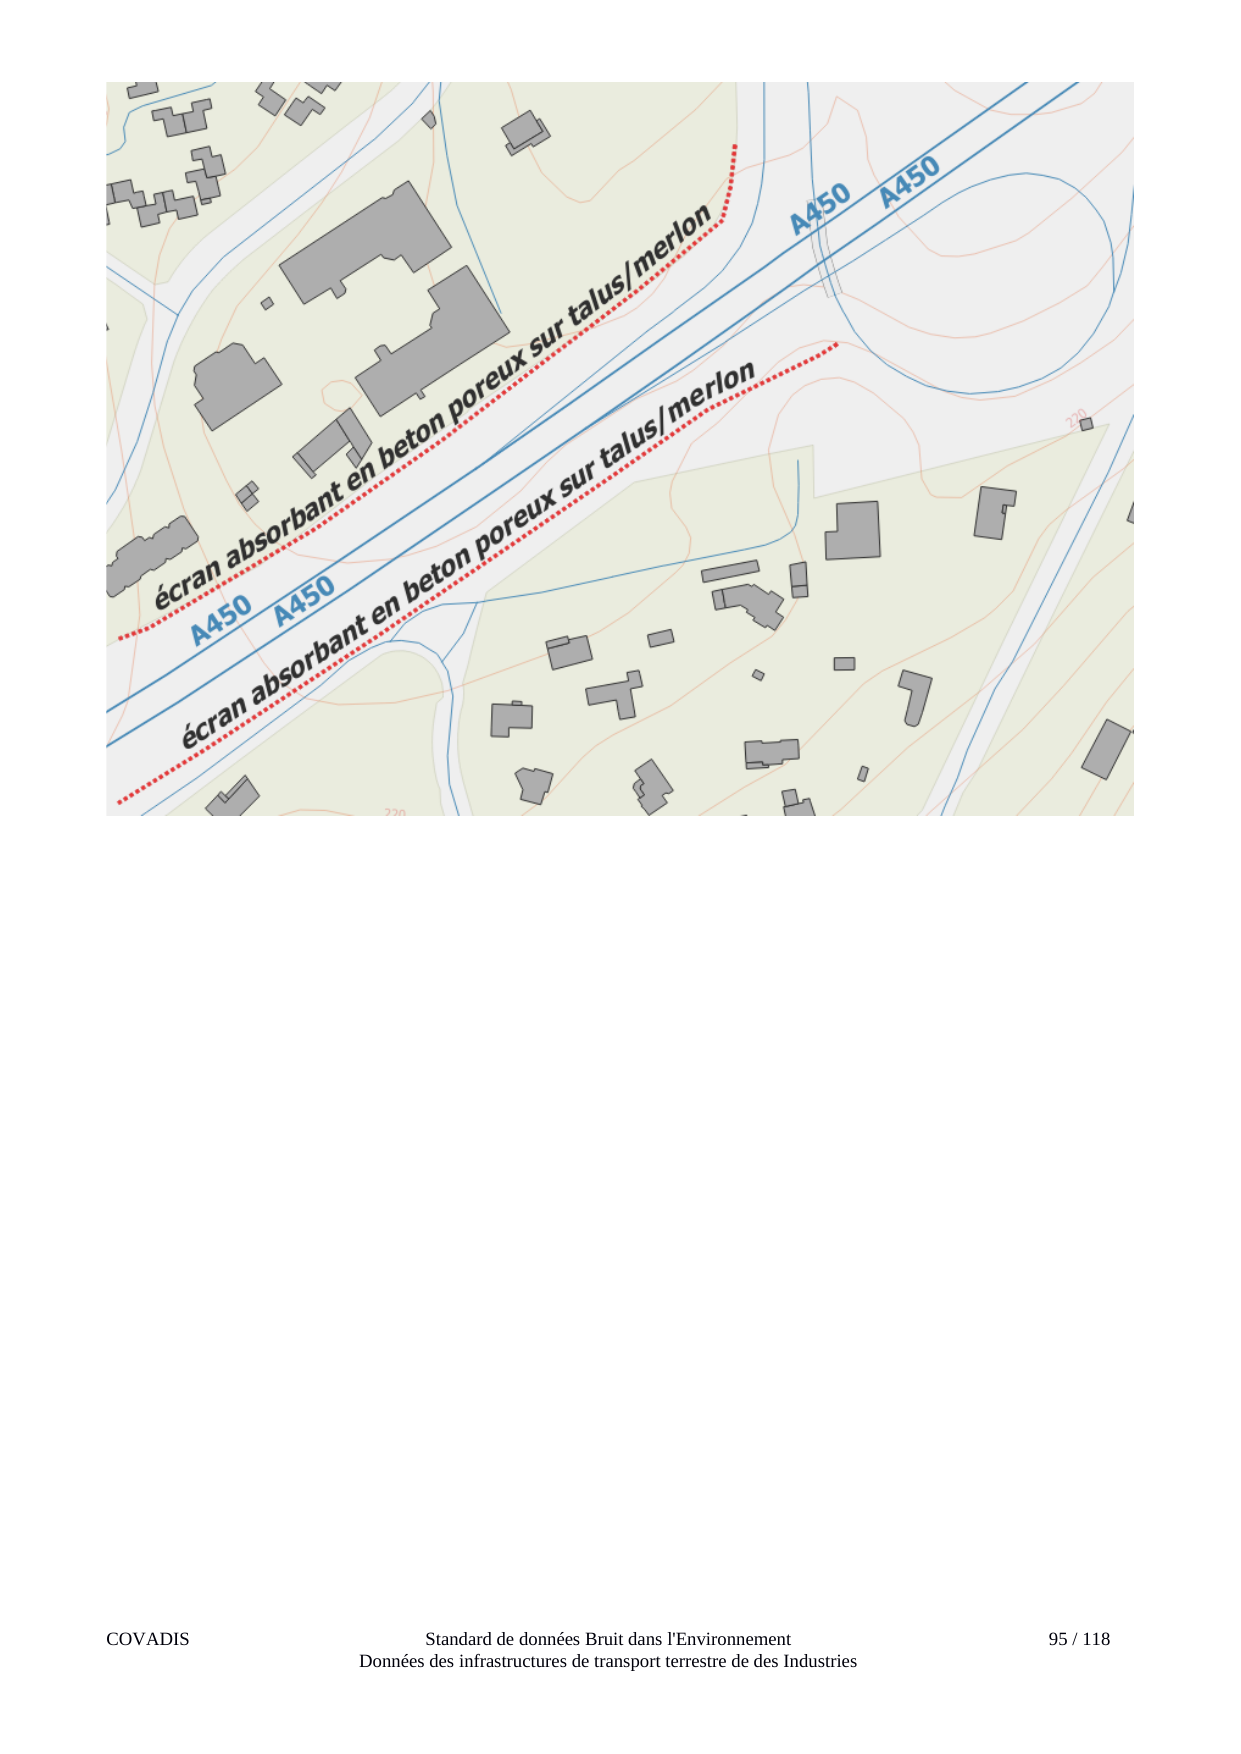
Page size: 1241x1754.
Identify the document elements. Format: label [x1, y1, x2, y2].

picture [106, 82, 1134, 816]
